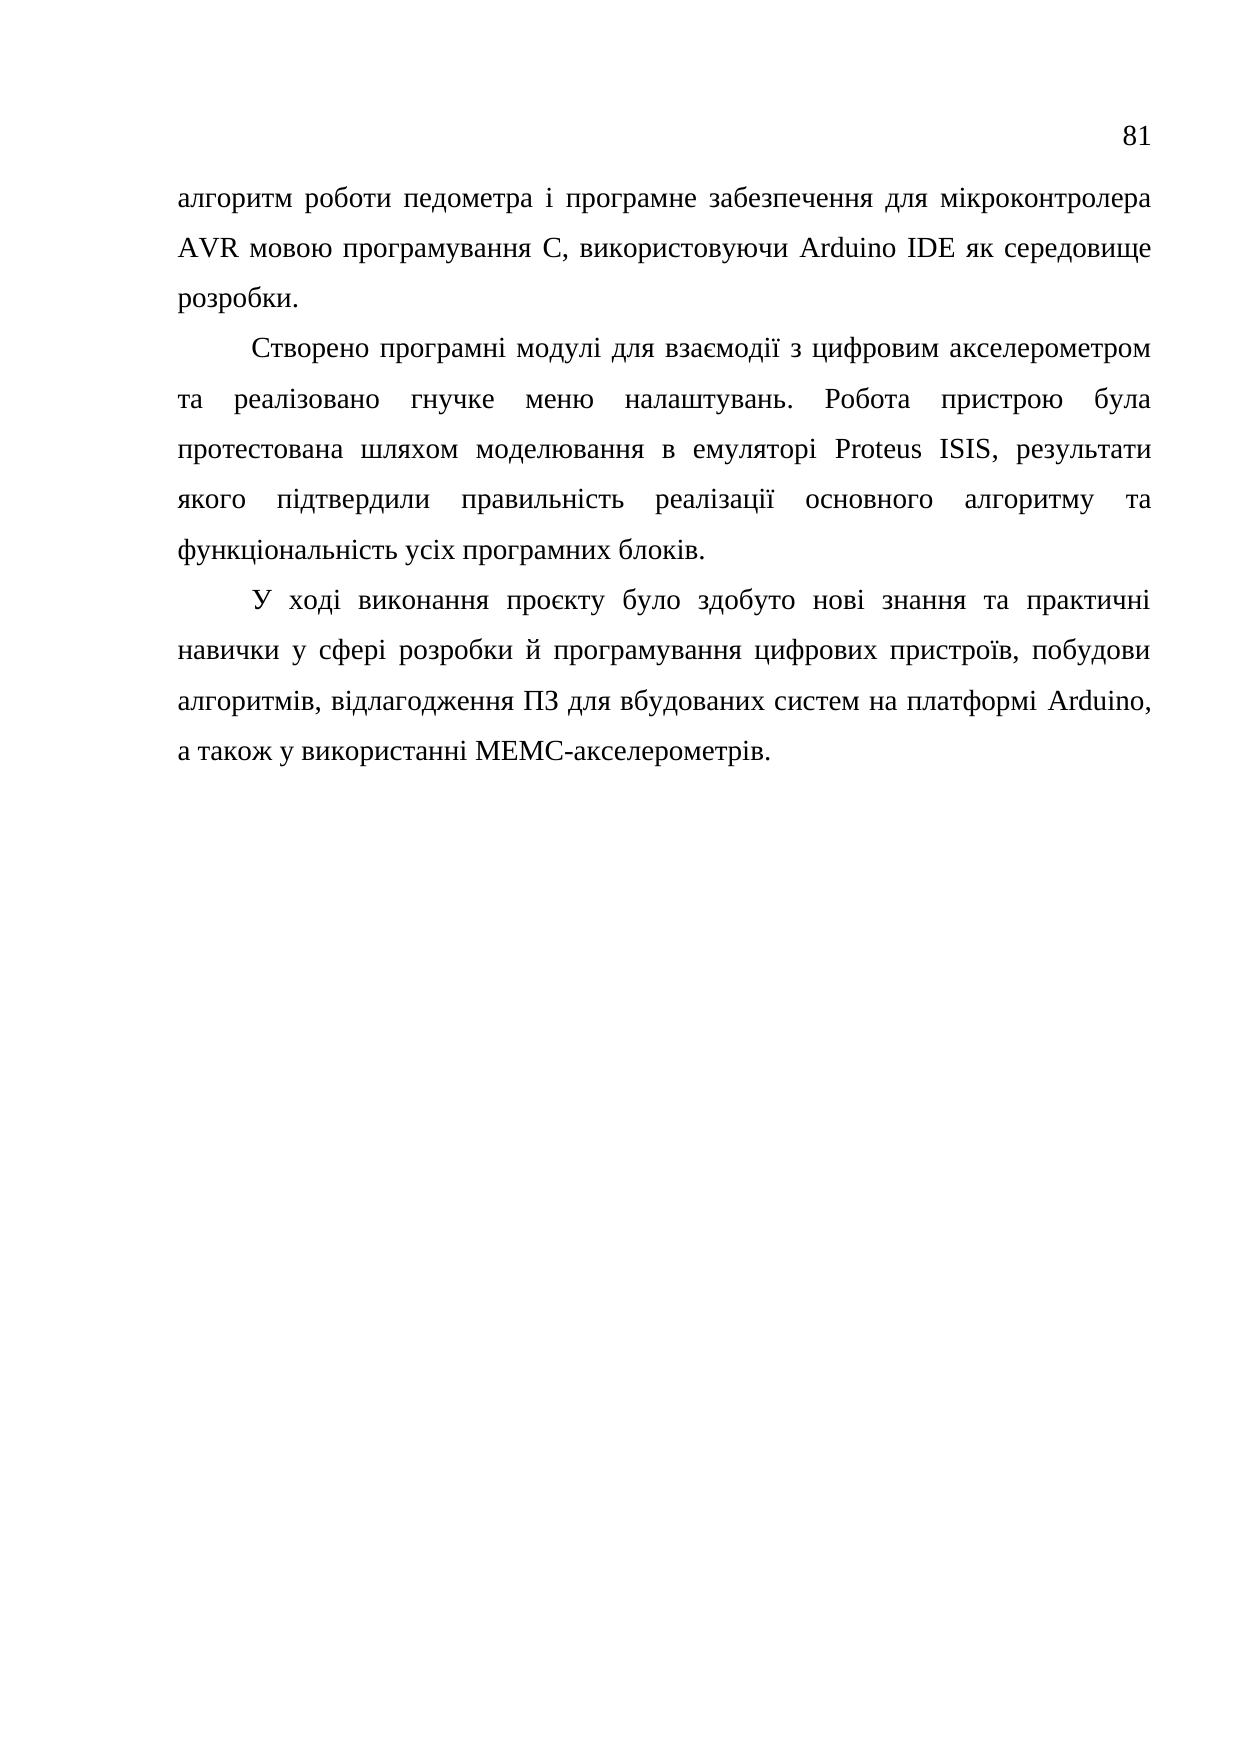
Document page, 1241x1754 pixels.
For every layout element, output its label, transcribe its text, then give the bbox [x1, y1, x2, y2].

text Створено програмні модулі для взаємодії з цифровим акселерометром та реалізовано гнучке меню налаштувань. Робота пристрою була протестована шляхом моделювання в емуляторі Proteus ISIS, результати якого підтвердили правильність реалізації основного алгоритму та функціональність усіх програмних блоків. [177, 331, 1152, 565]
text алгоритм роботи педометра і програмне забезпечення для мікроконтролера AVR мовою програмування C, використовуючи Arduino IDE як середовище розробки. [177, 180, 1152, 314]
text У ході виконання проєкту було здобуто нові знання та практичні навички у сфері розробки й програмування цифрових пристроїв, побудови алгоритмів, відлагодження ПЗ для вбудованих систем на платформі Arduino, а також у використанні МЕМС-акселерометрів. [177, 582, 1152, 767]
